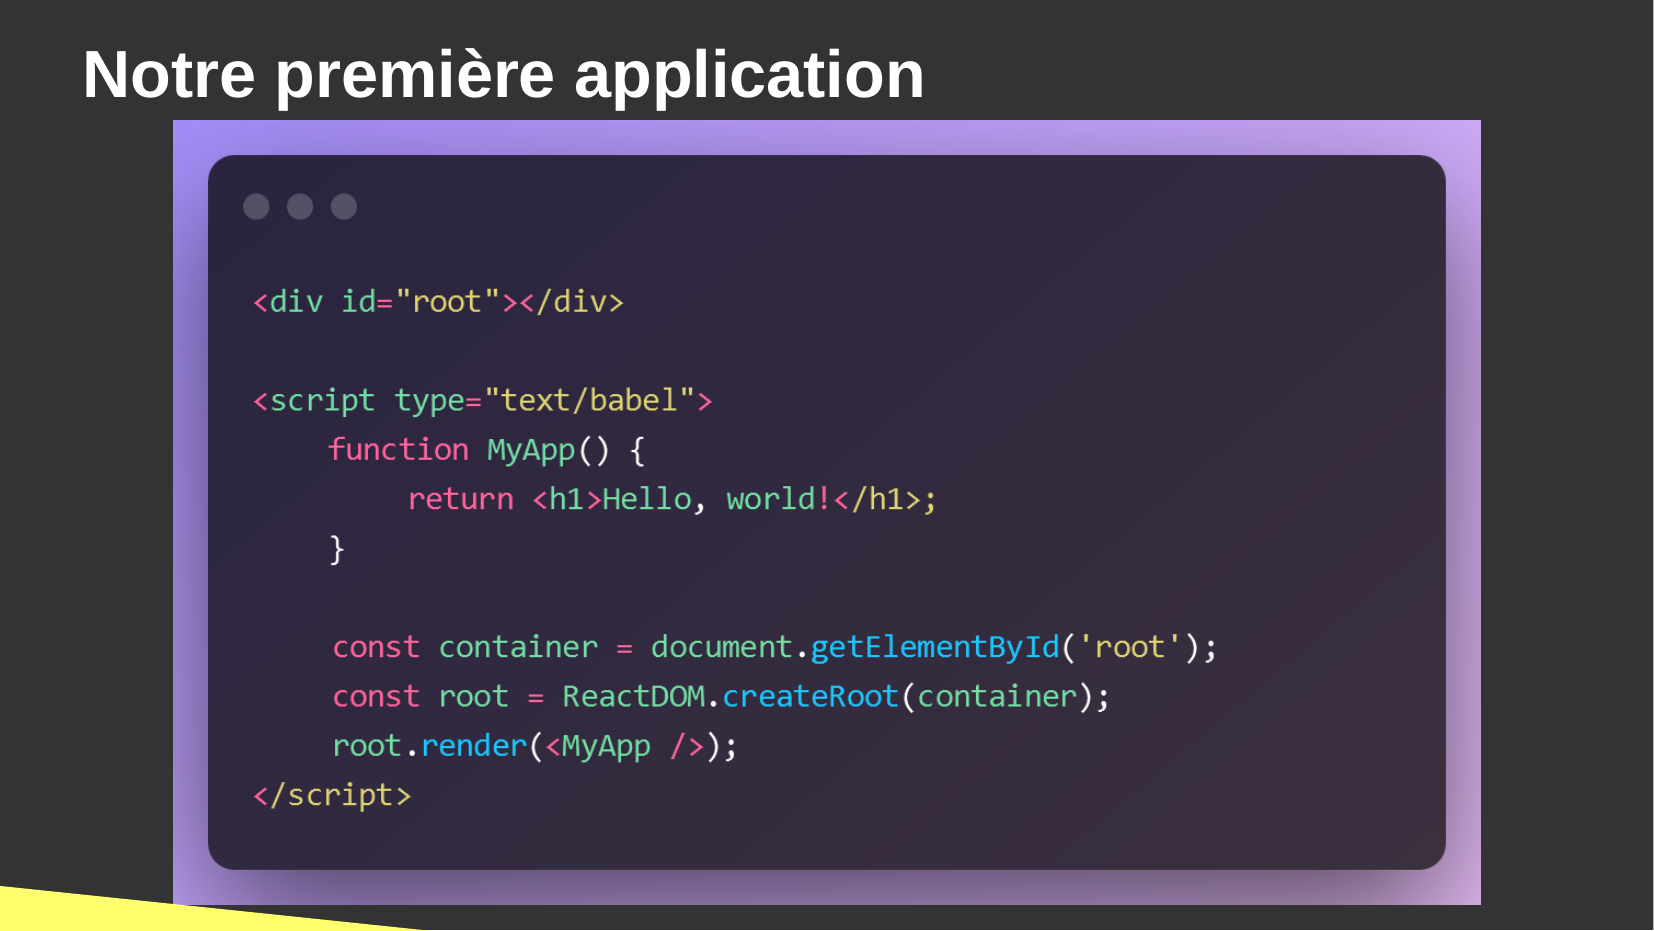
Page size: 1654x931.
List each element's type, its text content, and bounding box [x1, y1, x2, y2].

title Notre première application [82, 37, 1571, 114]
picture [173, 120, 1481, 905]
text_box [0, 885, 433, 931]
